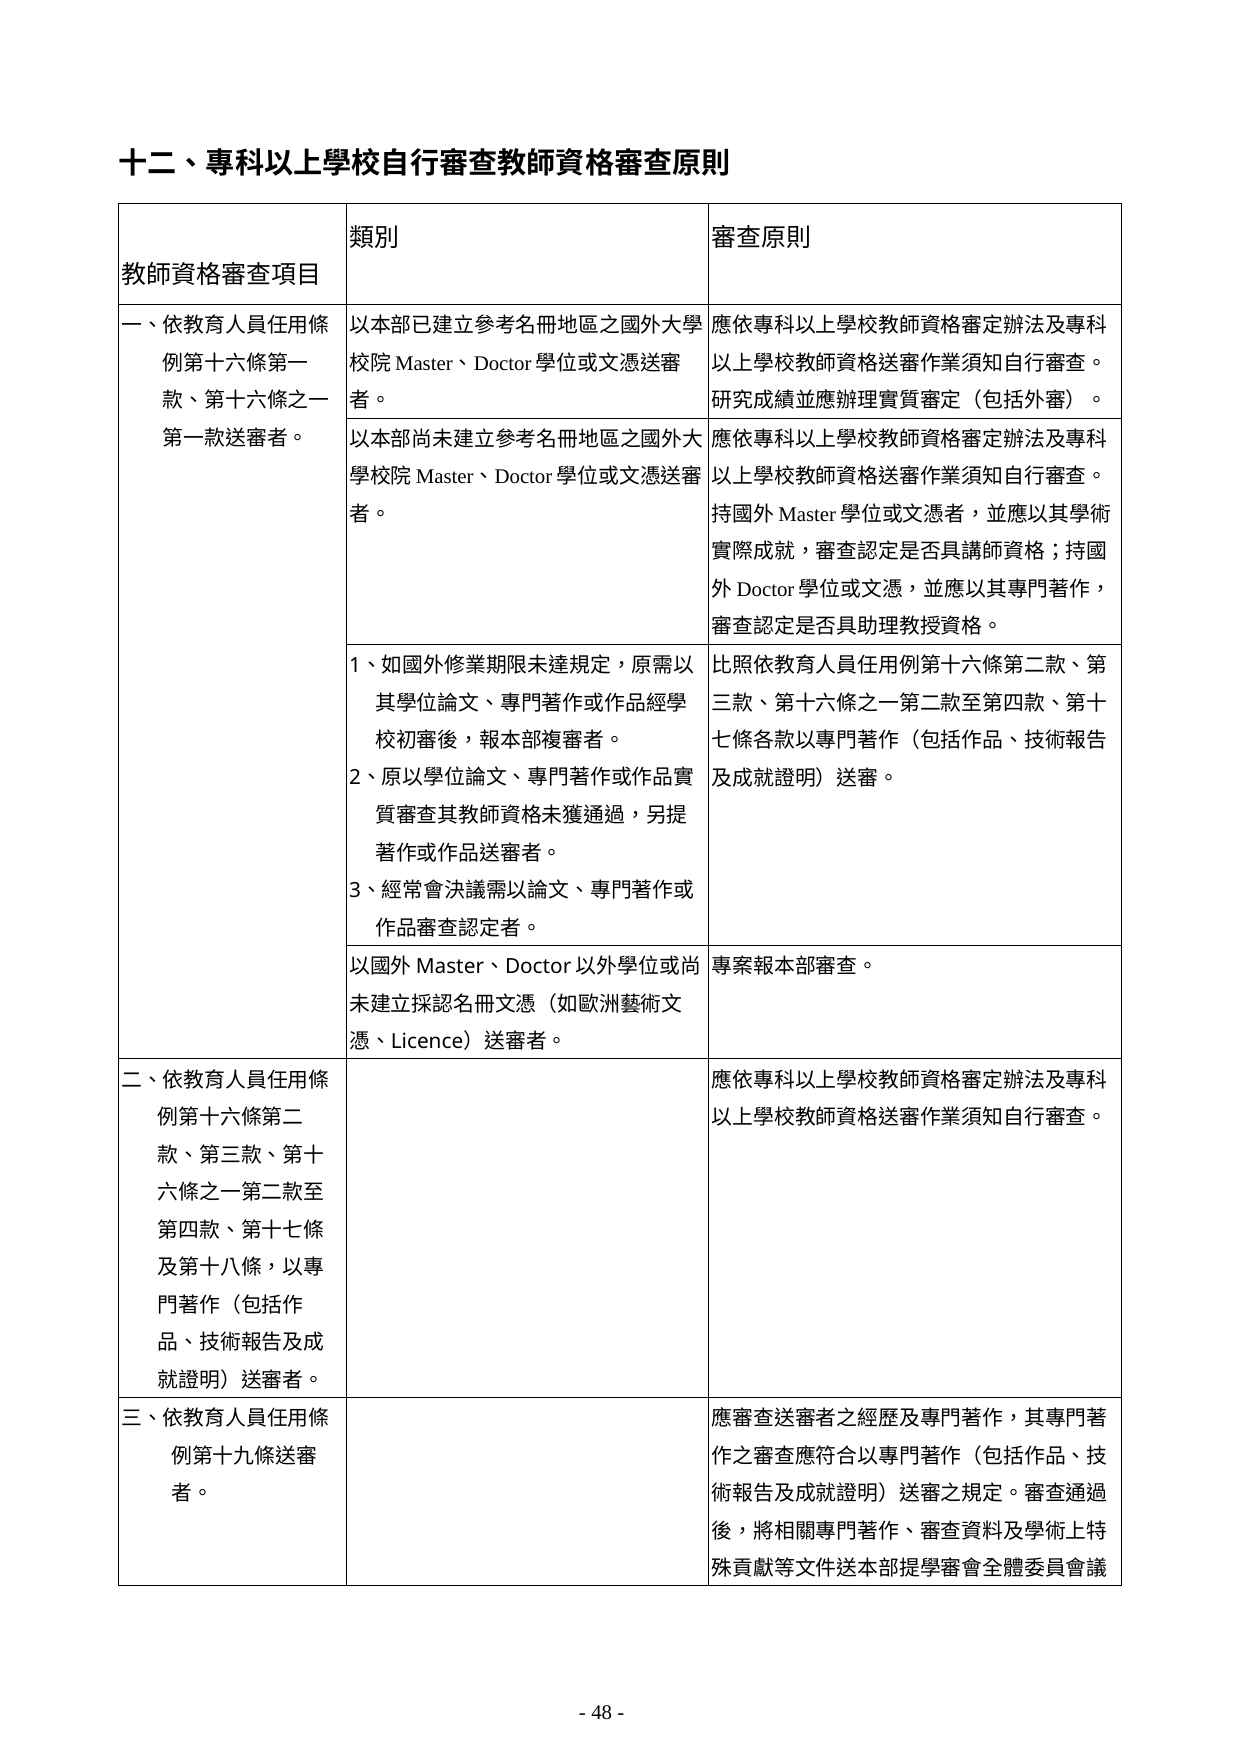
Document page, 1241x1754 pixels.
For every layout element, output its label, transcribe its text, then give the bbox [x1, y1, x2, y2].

table_cell 以本部尚未建立參考名冊地區之國外大學校院Master、Doctor學位或文憑送審者。 [347, 419, 708, 643]
table_header 審查原則 [709, 204, 1121, 304]
table_cell 專案報本部審查。 [709, 946, 1121, 1058]
table_cell 應依專科以上學校教師資格審定辦法及專科以上學校教師資格送審作業須知自行審查。 [709, 1059, 1121, 1397]
table_cell 二、依教育人員任用條例第十六條第二款、第三款、第十六條之一第二款至第四款、第十七條及第十八條，以專門著作（包括作品、技術報告及成就證明）送審者。 [119, 1059, 346, 1397]
table_cell 以本部已建立參考名冊地區之國外大學校院Master、Doctor學位或文憑送審者。 [347, 305, 708, 417]
table_cell 一、依教育人員任用條例第十六條第一款、第十六條之一第一款送審者。 [119, 305, 346, 1058]
table_cell 應依專科以上學校教師資格審定辦法及專科以上學校教師資格送審作業須知自行審查。持國外Master學位或文憑者，並應以其學術實際成就，審查認定是否具講師資格；持國外Doctor學位或文憑，並應以其專門著作，審查認定是否具助理教授資格。 [709, 419, 1121, 643]
table_cell 1、如國外修業期限未達規定，原需以其學位論文、專門著作或作品經學校初審後，報本部複審者。 2、原以學位論文、專門著作或作品實質審查其教師資格未獲通過，另提著作或作品送審者。 3、經常會決議需以論文、專門著作或作品審查認定者。 [347, 645, 708, 944]
table_cell 三、依教育人員任用條例第十九條送審者。 [119, 1398, 346, 1585]
table_header 教師資格審查項目 [119, 204, 346, 304]
table_cell 比照依教育人員任用例第十六條第二款、第三款、第十六條之一第二款至第四款、第十七條各款以專門著作（包括作品、技術報告及成就證明）送審。 [709, 645, 1121, 944]
table_cell [347, 1398, 708, 1585]
table_cell [347, 1059, 708, 1397]
table_cell 應依專科以上學校教師資格審定辦法及專科以上學校教師資格送審作業須知自行審查。研究成績並應辦理實質審定（包括外審）。 [709, 305, 1121, 417]
table_cell 以國外Master、Doctor以外學位或尚未建立採認名冊文憑（如歐洲藝術文憑、Licence）送審者。 [347, 946, 708, 1058]
table_cell 應審查送審者之經歷及專門著作，其專門著作之審查應符合以專門著作（包括作品、技術報告及成就證明）送審之規定。審查通過後，將相關專門著作、審查資料及學術上特殊貢獻等文件送本部提學審會全體委員會議 [709, 1398, 1121, 1585]
table_header 類別 [347, 204, 708, 304]
subtitle 十二、專科以上學校自行審查教師資格審查原則 [118, 124, 1122, 199]
